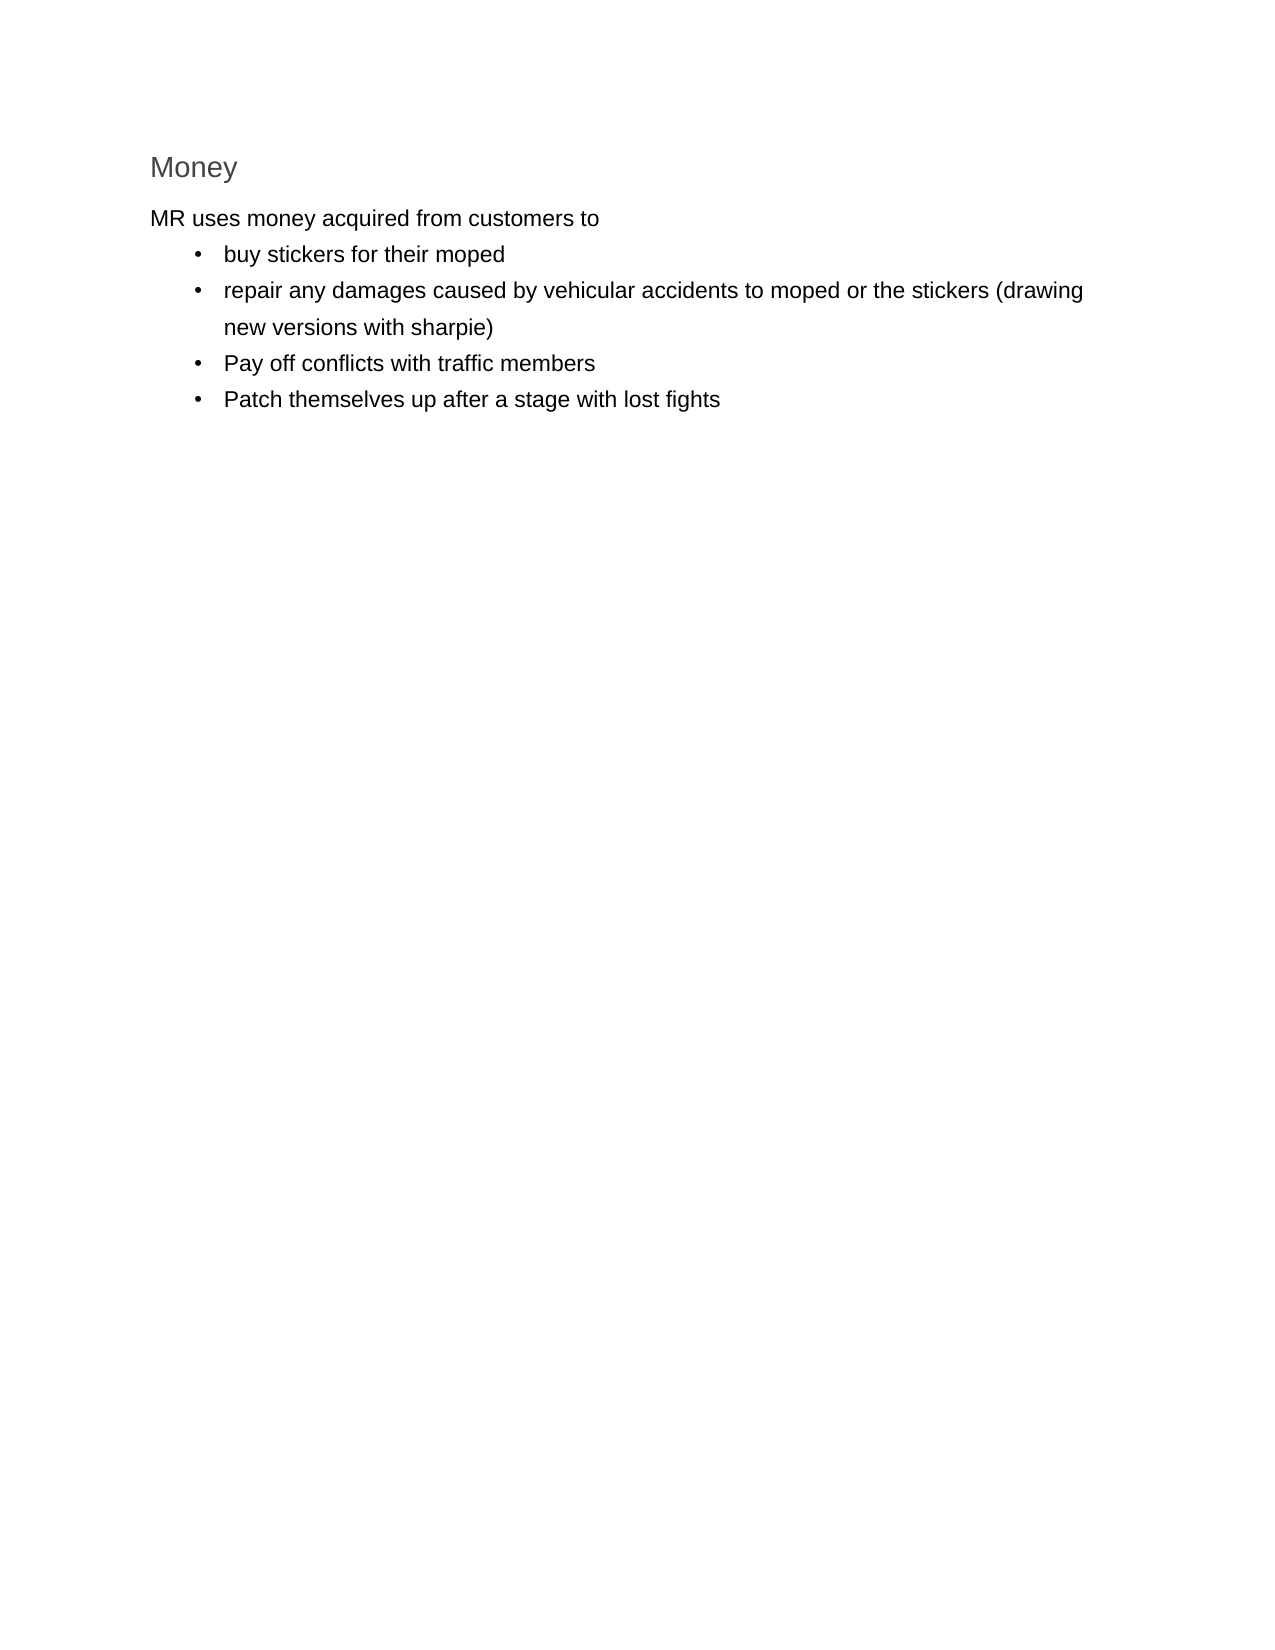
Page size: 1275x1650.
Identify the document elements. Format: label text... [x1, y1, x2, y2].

list Patch themselves up after a stage with lost fights [194, 386, 1125, 413]
subtitle Money [150, 150, 1125, 183]
list Pay off conflicts with traffic members [194, 350, 1125, 376]
list buy stickers for their moped [194, 241, 1125, 267]
text MR uses money acquired from customers to [150, 204, 1125, 231]
list repair any damages caused by vehicular accidents to moped or the stickers (drawing new versions with sharpie) [194, 277, 1125, 340]
